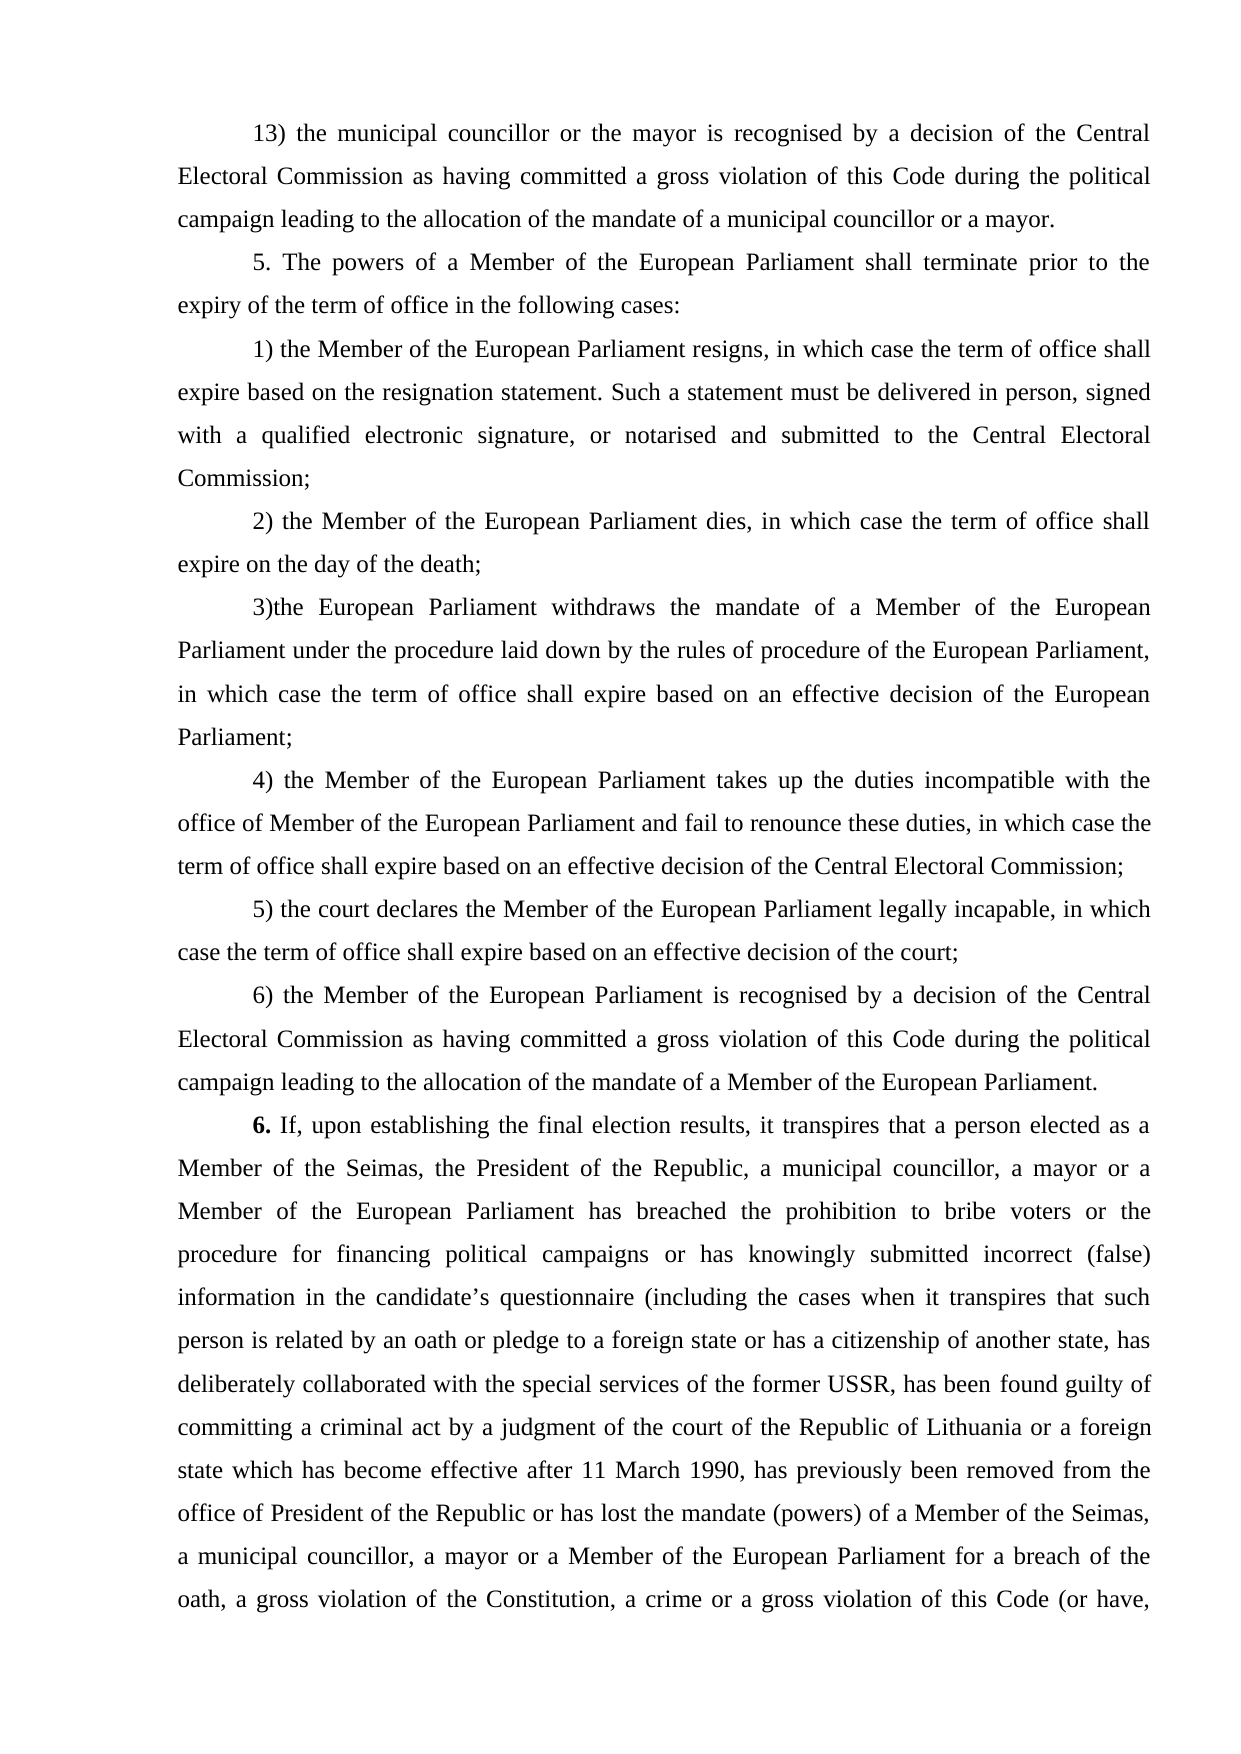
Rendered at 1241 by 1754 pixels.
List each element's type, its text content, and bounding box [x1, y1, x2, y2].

text 13) the municipal councillor or the mayor is recognised by a decision of the Central Electoral Commission as having committed a gross violation of this Code during the political campaign leading to the allocation of the mandate of a municipal councillor or a mayor. [177, 118, 1152, 233]
text 1) the Member of the European Parliament resigns, in which case the term of office shall expire based on the resignation statement. Such a statement must be delivered in person, signed with a qualified electronic signature, or notarised and submitted to the Central Electoral Commission; [177, 334, 1152, 492]
text 6) the Member of the European Parliament is recognised by a decision of the Central Electoral Commission as having committed a gross violation of this Code during the political campaign leading to the allocation of the mandate of a Member of the European Parliament. [177, 981, 1152, 1096]
text 5) the court declares the Member of the European Parliament legally incapable, in which case the term of office shall expire based on an effective decision of the court; [177, 894, 1152, 966]
text 4) the Member of the European Parliament takes up the duties incompatible with the office of Member of the European Parliament and fail to renounce these duties, in which case the term of office shall expire based on an effective decision of the Central Electoral Commission; [177, 765, 1152, 880]
text 6. If, upon establishing the final election results, it transpires that a person elected as a Member of the Seimas, the President of the Republic, a municipal councillor, a mayor or a Member of the European Parliament has breached the prohibition to bribe voters or the procedure for financing political campaigns or has knowingly submitted incorrect (false) information in the candidate’s questionnaire (including the cases when it transpires that such person is related by an oath or pledge to a foreign state or has a citizenship of another state, has deliberately collaborated with the special services of the former USSR, has been found guilty of committing a criminal act by a judgment of the court of the Republic of Lithuania or a foreign state which has become effective after 11 March 1990, has previously been removed from the office of President of the Republic or has lost the mandate (powers) of a Member of the Seimas, a municipal councillor, a mayor or a Member of the European Parliament for a breach of the oath, a gross violation of the Constitution, a crime or a gross violation of this Code (or have, [177, 1110, 1152, 1613]
text 2) the Member of the European Parliament dies, in which case the term of office shall expire on the day of the death; [177, 506, 1152, 578]
text 3)the European Parliament withdraws the mandate of a Member of the European Parliament under the procedure laid down by the rules of procedure of the European Parliament, in which case the term of office shall expire based on an effective decision of the European Parliament; [177, 592, 1152, 751]
text 5. The powers of a Member of the European Parliament shall terminate prior to the expiry of the term of office in the following cases: [177, 247, 1152, 319]
